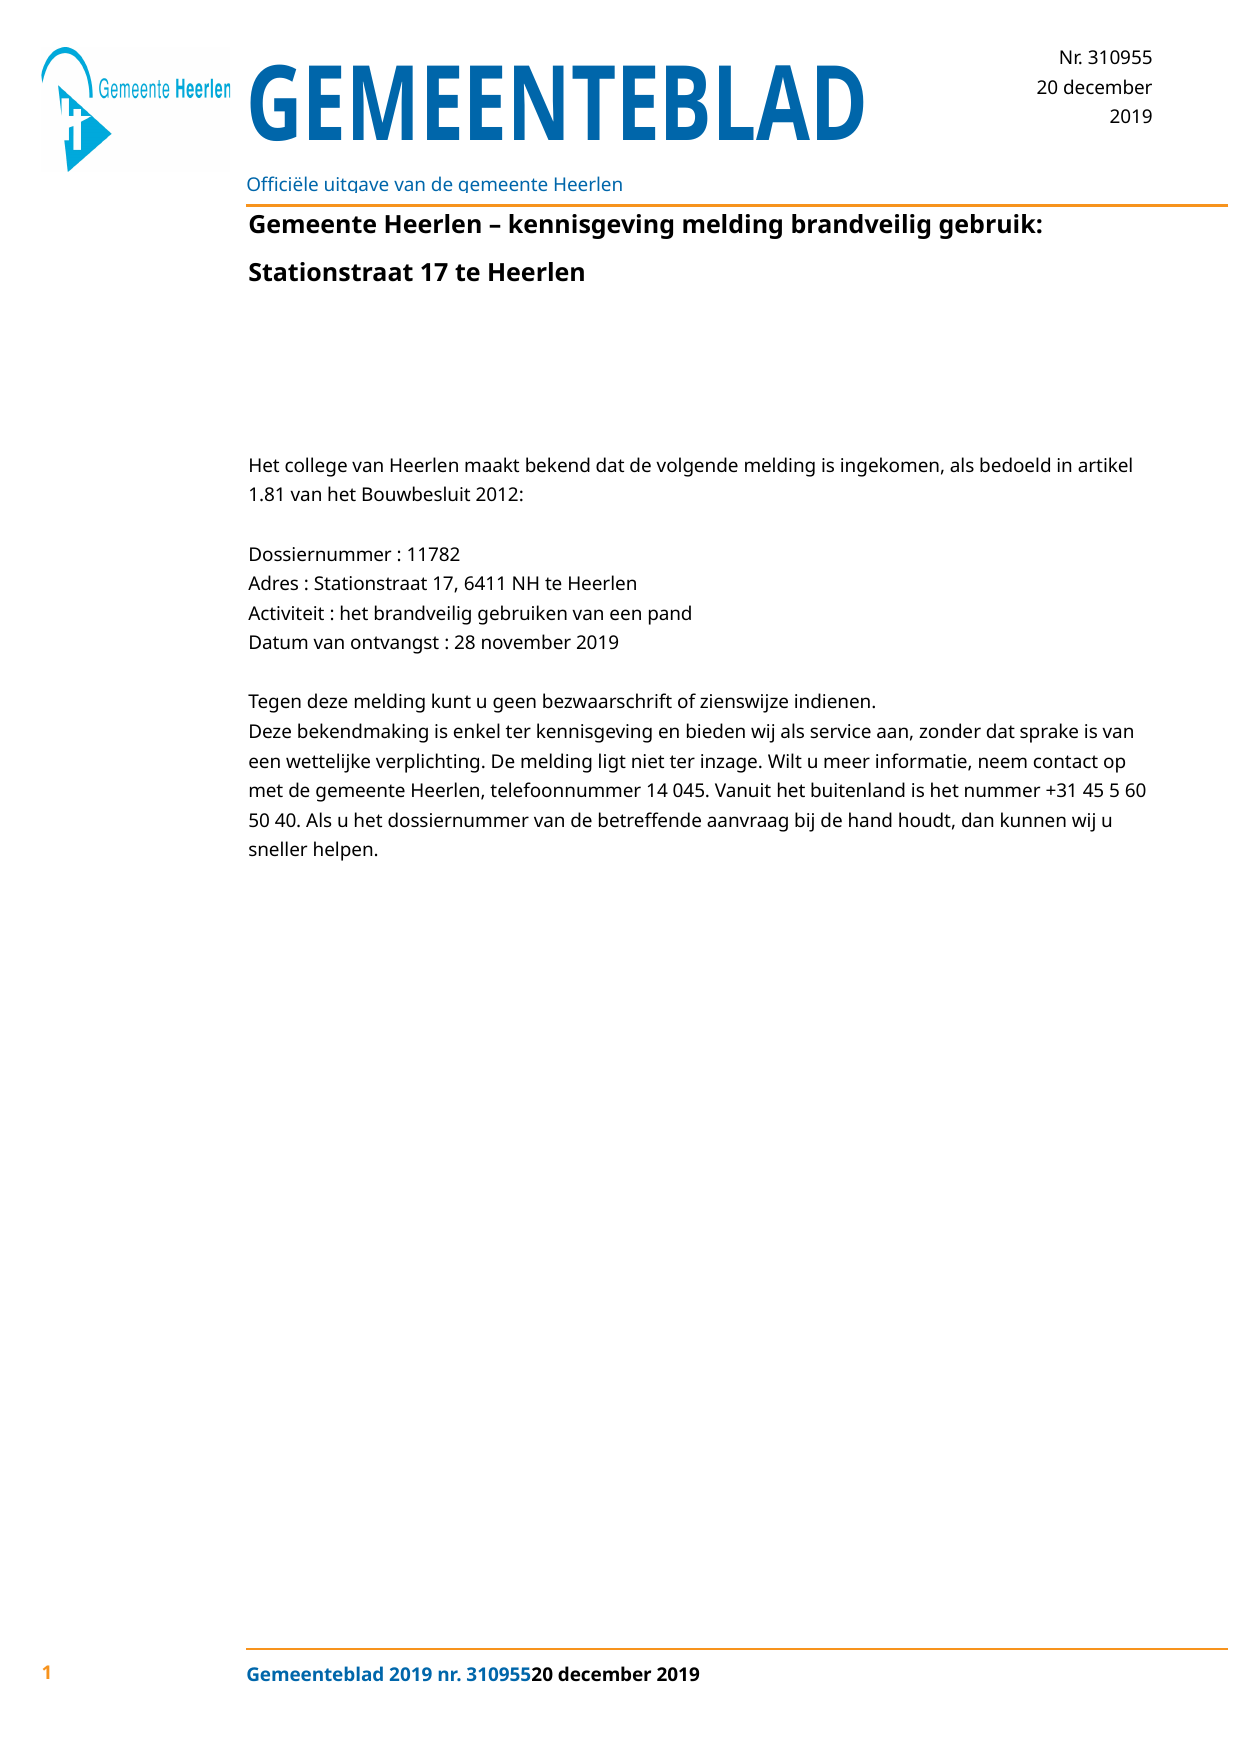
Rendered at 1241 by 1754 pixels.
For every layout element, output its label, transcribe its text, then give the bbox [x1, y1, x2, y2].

picture [41, 47, 231, 172]
picture [41, 47, 59, 70]
text Datum van ontvangst : 28 november 2019 [248, 629, 1152, 655]
text Adres : Stationstraat 17, 6411 NH te Heerlen [248, 570, 1152, 596]
text Het college van Heerlen maakt bekend dat de volgende melding is ingekomen, als bedoeld in artikel 1.81 van het Bouwbesluit 2012: [248, 452, 1152, 507]
text Deze bekendmaking is enkel ter kennisgeving en bieden wij als service aan, zonder dat sprake is van een wettelijke verplichting. De melding ligt niet ter inzage. Wilt u meer informatie, neem contact op met de gemeente Heerlen, telefoonnummer 14 045. Vanuit het buitenland is het nummer +31 45 5 60 50 40. Als u het dossiernummer van de betreffende aanvraag bij de hand houdt, dan kunnen wij u sneller helpen. [248, 718, 1152, 862]
text Activiteit : het brandveilig gebruiken van een pand [248, 600, 1152, 626]
text Gemeente Heerlen – kennisgeving melding brandveilig gebruik: Stationstraat 17 te Heerlen [248, 207, 1152, 288]
text Dossiernummer : 11782 [248, 541, 1152, 567]
text Tegen deze melding kunt u geen bezwaarschrift of zienswijze indienen. [248, 689, 1152, 714]
